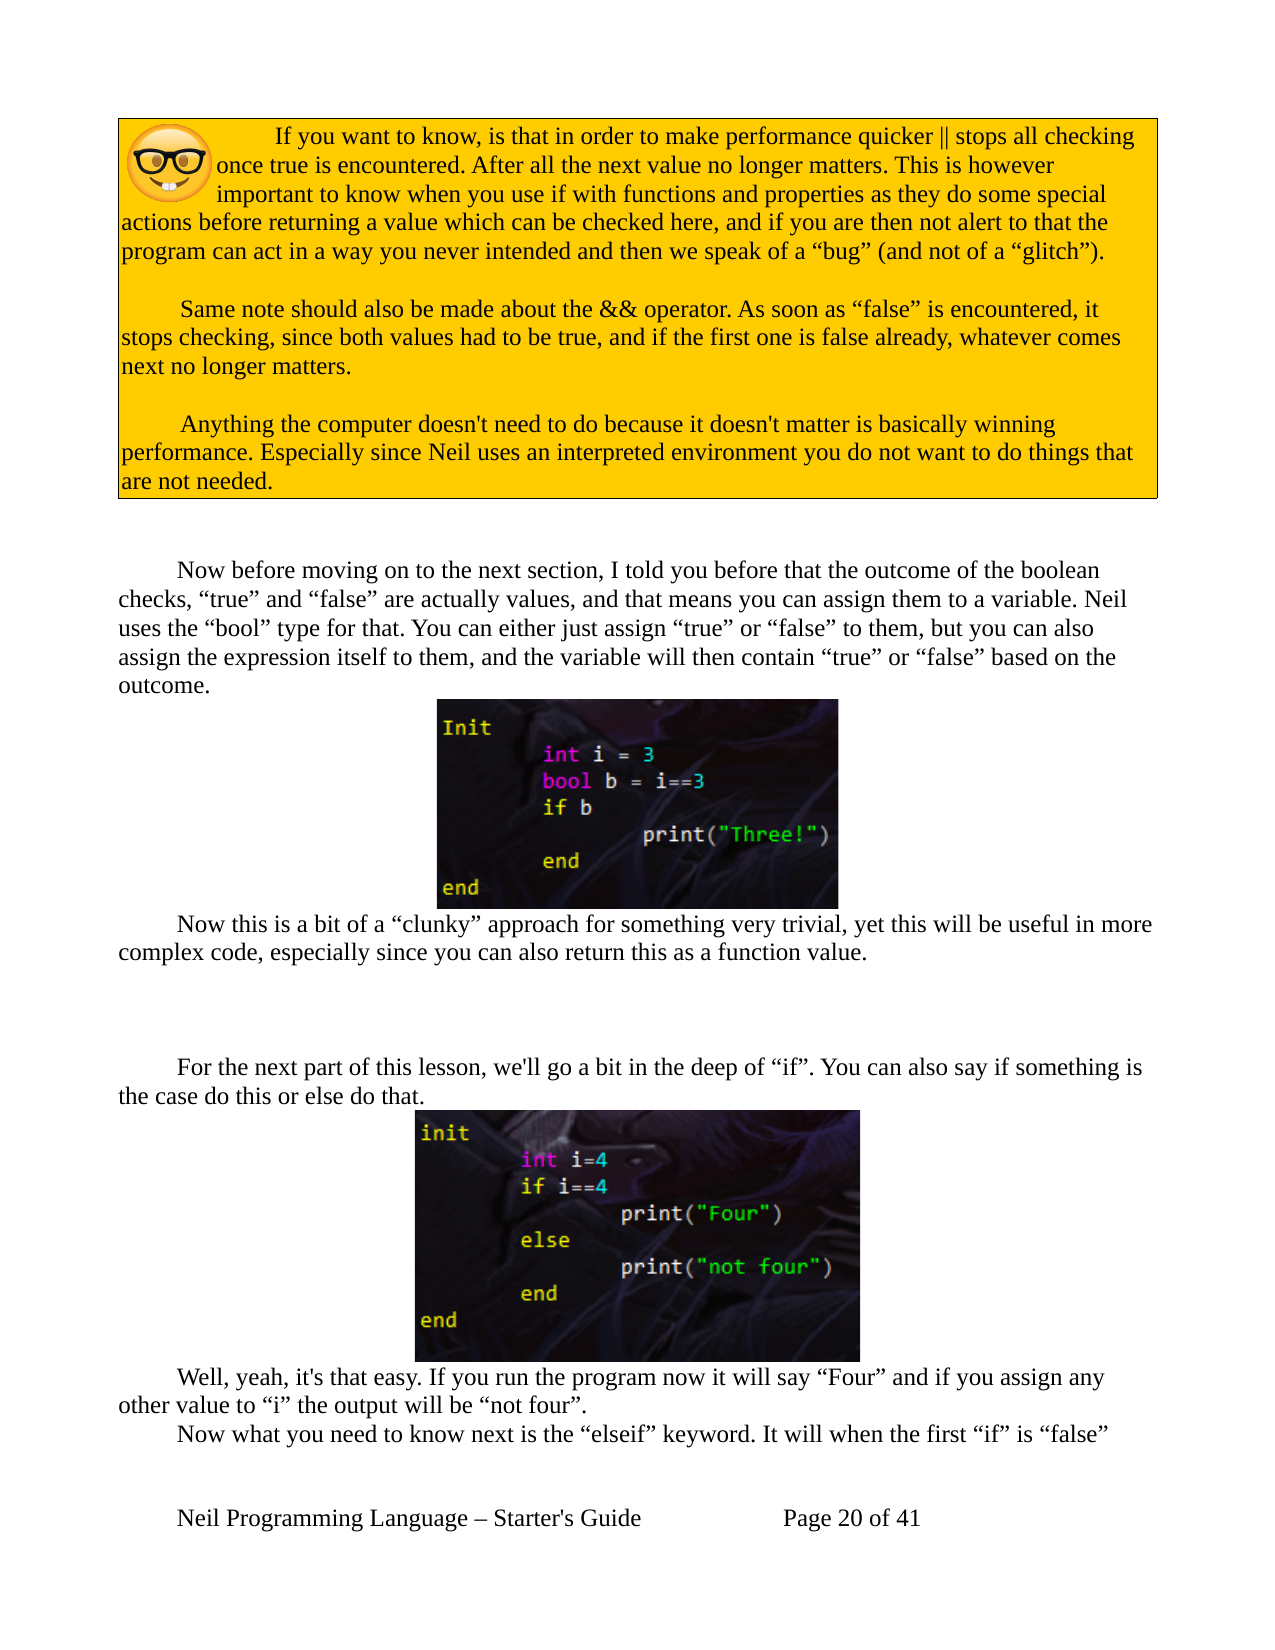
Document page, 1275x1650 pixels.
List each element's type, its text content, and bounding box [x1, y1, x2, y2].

text If you want to know, is that in order to make performance quicker || stops all checking once true is encountered. After all the next value no longer matters. This is however important to know when you use if with functions and properties as they do some special actions before returning a value which can be checked here, and if you are then not alert to that the program can act in a way you never intended and then we speak of a “bug” (and not of a “glitch”). [119, 119, 1157, 262]
text Anything the computer doesn't need to do because it doesn't matter is basically winning performance. Especially since Neil uses an interpreted environment you do not want to do things that are not needed. [119, 406, 1157, 498]
text Now before moving on to the next section, I told you before that the outcome of the boolean checks, “true” and “false” are actually values, and that means you can assign them to a variable. Neil uses the “bool” type for that. You can either just assign “true” or “false” to them, but you can also assign the expression itself to them, and the variable will then contain “true” or “false” based on the outcome. [118, 556, 1157, 699]
text Same note should also be made about the && operator. As soon as “false” is encountered, it stops checking, since both values had to be true, and if the first one is false already, whatever comes next no longer matters. [119, 291, 1157, 377]
picture [414, 1110, 861, 1362]
text Now what you need to know next is the “elseif” keyword. It will when the first “if” is “false” [118, 1419, 1157, 1448]
text Well, yeah, it's that easy. If you run the program now it will say “Four” and if you assign any other value to “i” the output will be “not four”. [118, 1362, 1157, 1419]
picture [436, 699, 839, 909]
picture [126, 123, 213, 203]
text Now this is a bit of a “clunky” approach for something very trivial, yet this will be useful in more complex code, especially since you can also return this as a function value. [118, 909, 1157, 966]
text For the next part of this lesson, we'll go a bit in the deep of “if”. You can also say if something is the case do this or else do that. [118, 1052, 1157, 1110]
